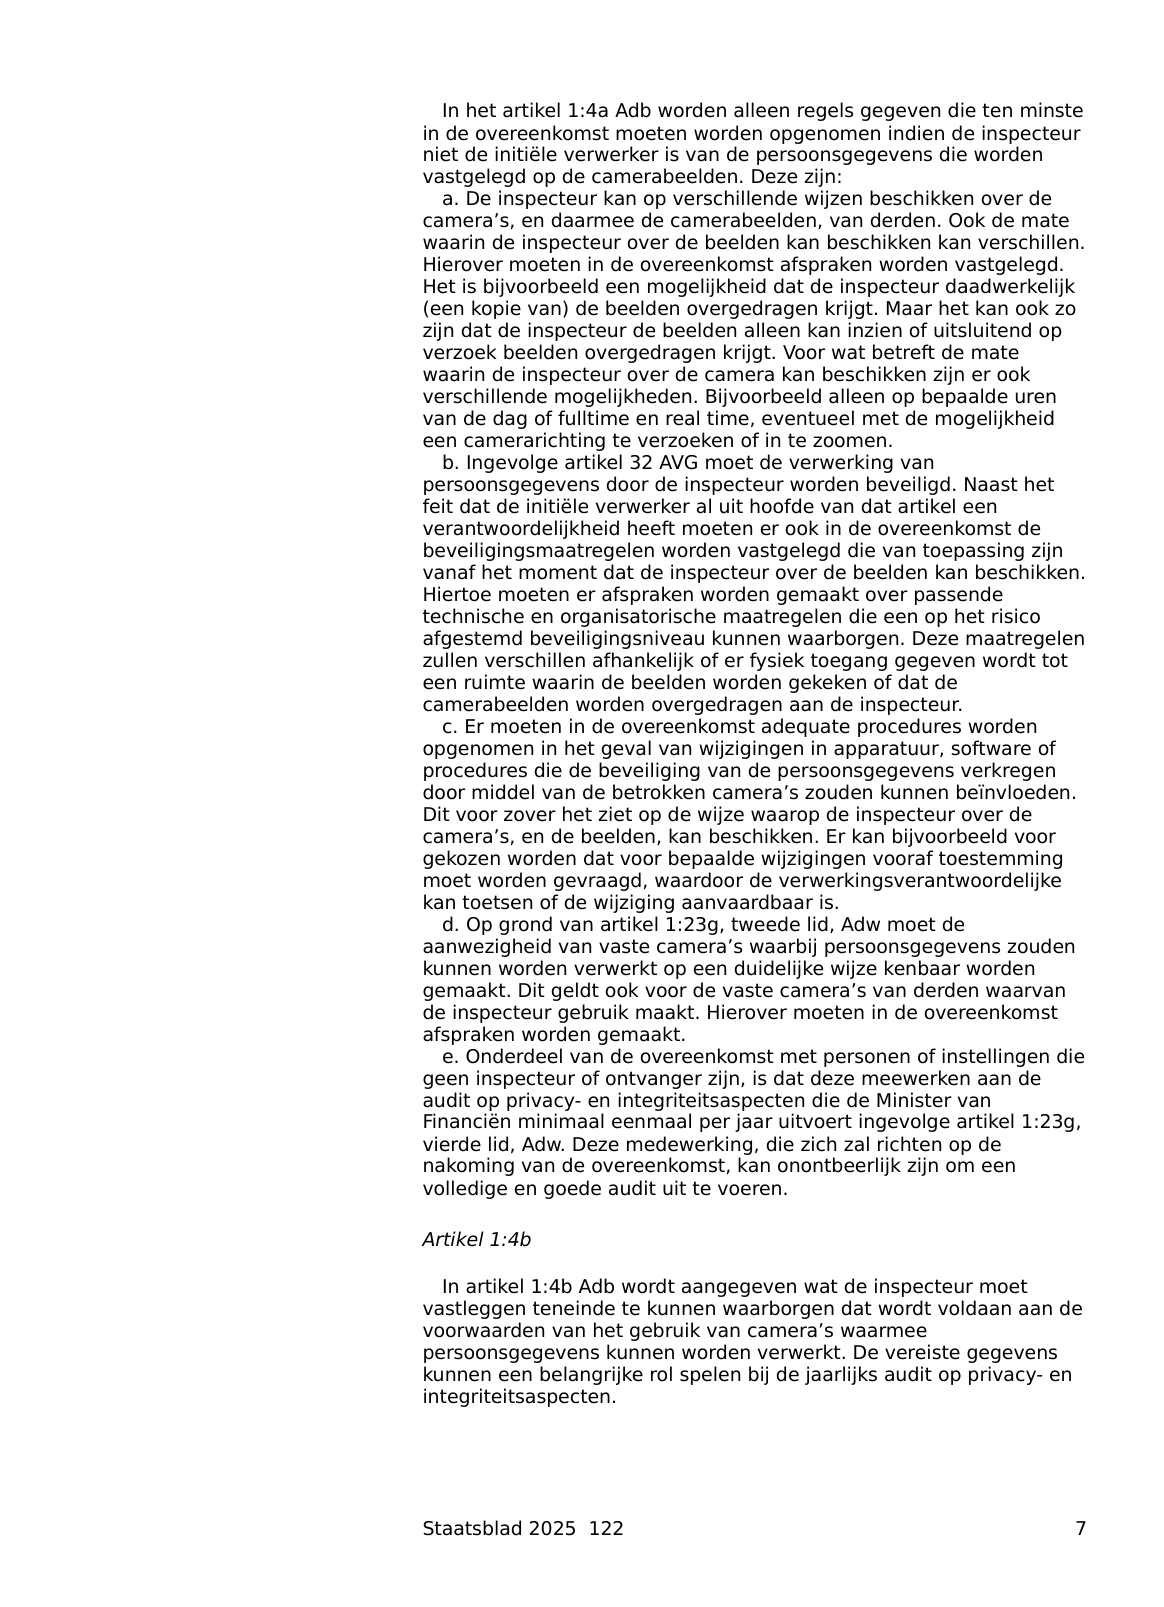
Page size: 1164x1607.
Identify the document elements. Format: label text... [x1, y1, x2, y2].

text In het artikel 1:4a Adb worden alleen regels gegeven die ten minste in de overeenkomst moeten worden opgenomen indien de inspecteur niet de initiële verwerker is van de persoonsgegevens die worden vastgelegd op de camerabeelden. Deze zijn: [422, 100, 1087, 188]
text e. Onderdeel van de overeenkomst met personen of instellingen die geen inspecteur of ontvanger zijn, is dat deze meewerken aan de audit op privacy- en integriteitsaspecten die de Minister van Financiën minimaal eenmaal per jaar uitvoert ingevolge artikel 1:23g, vierde lid, Adw. Deze medewerking, die zich zal richten op de nakoming van de overeenkomst, kan onontbeerlijk zijn om een volledige en goede audit uit te voeren. [422, 1046, 1087, 1199]
text c. Er moeten in de overeenkomst adequate procedures worden opgenomen in het geval van wijzigingen in apparatuur, software of procedures die de beveiliging van de persoonsgegevens verkregen door middel van de betrokken camera’s zouden kunnen beïnvloeden. Dit voor zover het ziet op de wijze waarop de inspecteur over de camera’s, en de beelden, kan beschikken. Er kan bijvoorbeeld voor gekozen worden dat voor bepaalde wijzigingen vooraf toestemming moet worden gevraagd, waardoor de verwerkingsverantwoordelijke kan toetsen of de wijziging aanvaardbaar is. [422, 716, 1087, 914]
subtitle Artikel 1:4b [422, 1229, 1087, 1251]
text b. Ingevolge artikel 32 AVG moet de verwerking van persoonsgegevens door de inspecteur worden beveiligd. Naast het feit dat de initiële verwerker al uit hoofde van dat artikel een verantwoordelijkheid heeft moeten er ook in de overeenkomst de beveiligingsmaatregelen worden vastgelegd die van toepassing zijn vanaf het moment dat de inspecteur over de beelden kan beschikken. Hiertoe moeten er afspraken worden gemaakt over passende technische en organisatorische maatregelen die een op het risico afgestemd beveiligingsniveau kunnen waarborgen. Deze maatregelen zullen verschillen afhankelijk of er fysiek toegang gegeven wordt tot een ruimte waarin de beelden worden gekeken of dat de camerabeelden worden overgedragen aan de inspecteur. [422, 452, 1087, 716]
text In artikel 1:4b Adb wordt aangegeven wat de inspecteur moet vastleggen teneinde te kunnen waarborgen dat wordt voldaan aan de voorwaarden van het gebruik van camera’s waarmee persoonsgegevens kunnen worden verwerkt. De vereiste gegevens kunnen een belangrijke rol spelen bij de jaarlijks audit op privacy- en integriteitsaspecten. [422, 1276, 1087, 1408]
text a. De inspecteur kan op verschillende wijzen beschikken over de camera’s, en daarmee de camerabeelden, van derden. Ook de mate waarin de inspecteur over de beelden kan beschikken kan verschillen. Hierover moeten in de overeenkomst afspraken worden vastgelegd. Het is bijvoorbeeld een mogelijkheid dat de inspecteur daadwerkelijk (een kopie van) de beelden overgedragen krijgt. Maar het kan ook zo zijn dat de inspecteur de beelden alleen kan inzien of uitsluitend op verzoek beelden overgedragen krijgt. Voor wat betreft de mate waarin de inspecteur over de camera kan beschikken zijn er ook verschillende mogelijkheden. Bijvoorbeeld alleen op bepaalde uren van de dag of fulltime en real time, eventueel met de mogelijkheid een camerarichting te verzoeken of in te zoomen. [422, 188, 1087, 452]
text d. Op grond van artikel 1:23g, tweede lid, Adw moet de aanwezigheid van vaste camera’s waarbij persoonsgegevens zouden kunnen worden verwerkt op een duidelijke wijze kenbaar worden gemaakt. Dit geldt ook voor de vaste camera’s van derden waarvan de inspecteur gebruik maakt. Hierover moeten in de overeenkomst afspraken worden gemaakt. [422, 914, 1087, 1046]
